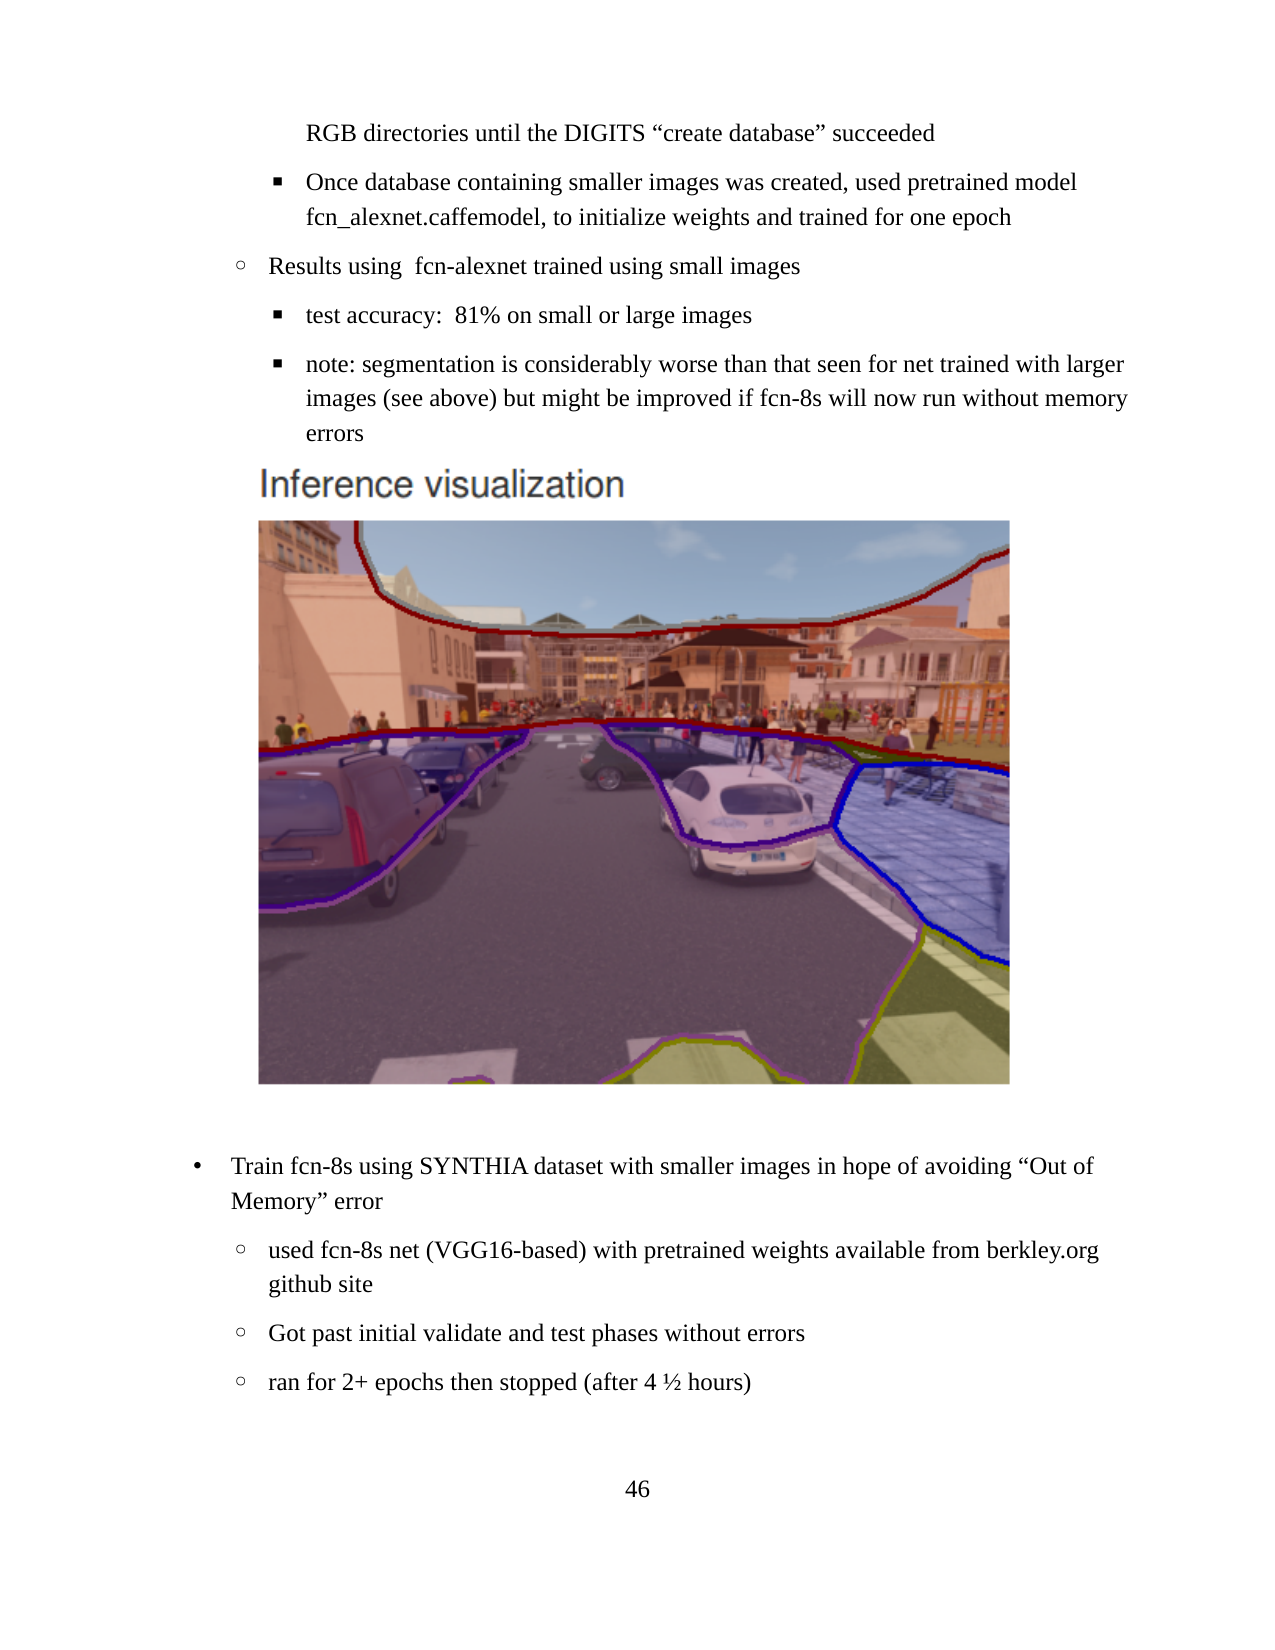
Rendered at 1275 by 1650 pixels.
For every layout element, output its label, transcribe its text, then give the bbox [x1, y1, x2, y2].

list Train fcn-8s using SYNTHIA dataset with smaller images in hope of avoiding “Out of Memory” error [193, 1151, 1157, 1214]
list ran for 2+ epochs then stopped (after 4 ½ hours) [231, 1367, 1157, 1396]
list used fcn-8s net (VGG16-based) with pretrained weights available from berkley.org github site [231, 1235, 1157, 1298]
list note: segmentation is considerably worse than that seen for net trained with larger images (see above) but might be improved if fcn-8s will now run without memory errors [268, 349, 1157, 447]
picture [251, 466, 1024, 1097]
list Results using fcn-alexnet trained using small images [231, 251, 1157, 279]
list RGB directories until the DIGITS “create database” succeeded [268, 118, 1157, 147]
list Got past initial validate and test phases without errors [231, 1318, 1157, 1347]
list test accuracy: 81% on small or large images [268, 300, 1157, 328]
list Once database containing smaller images was created, used pretrained model fcn_alexnet.caffemodel, to initialize weights and trained for one epoch [268, 167, 1157, 230]
